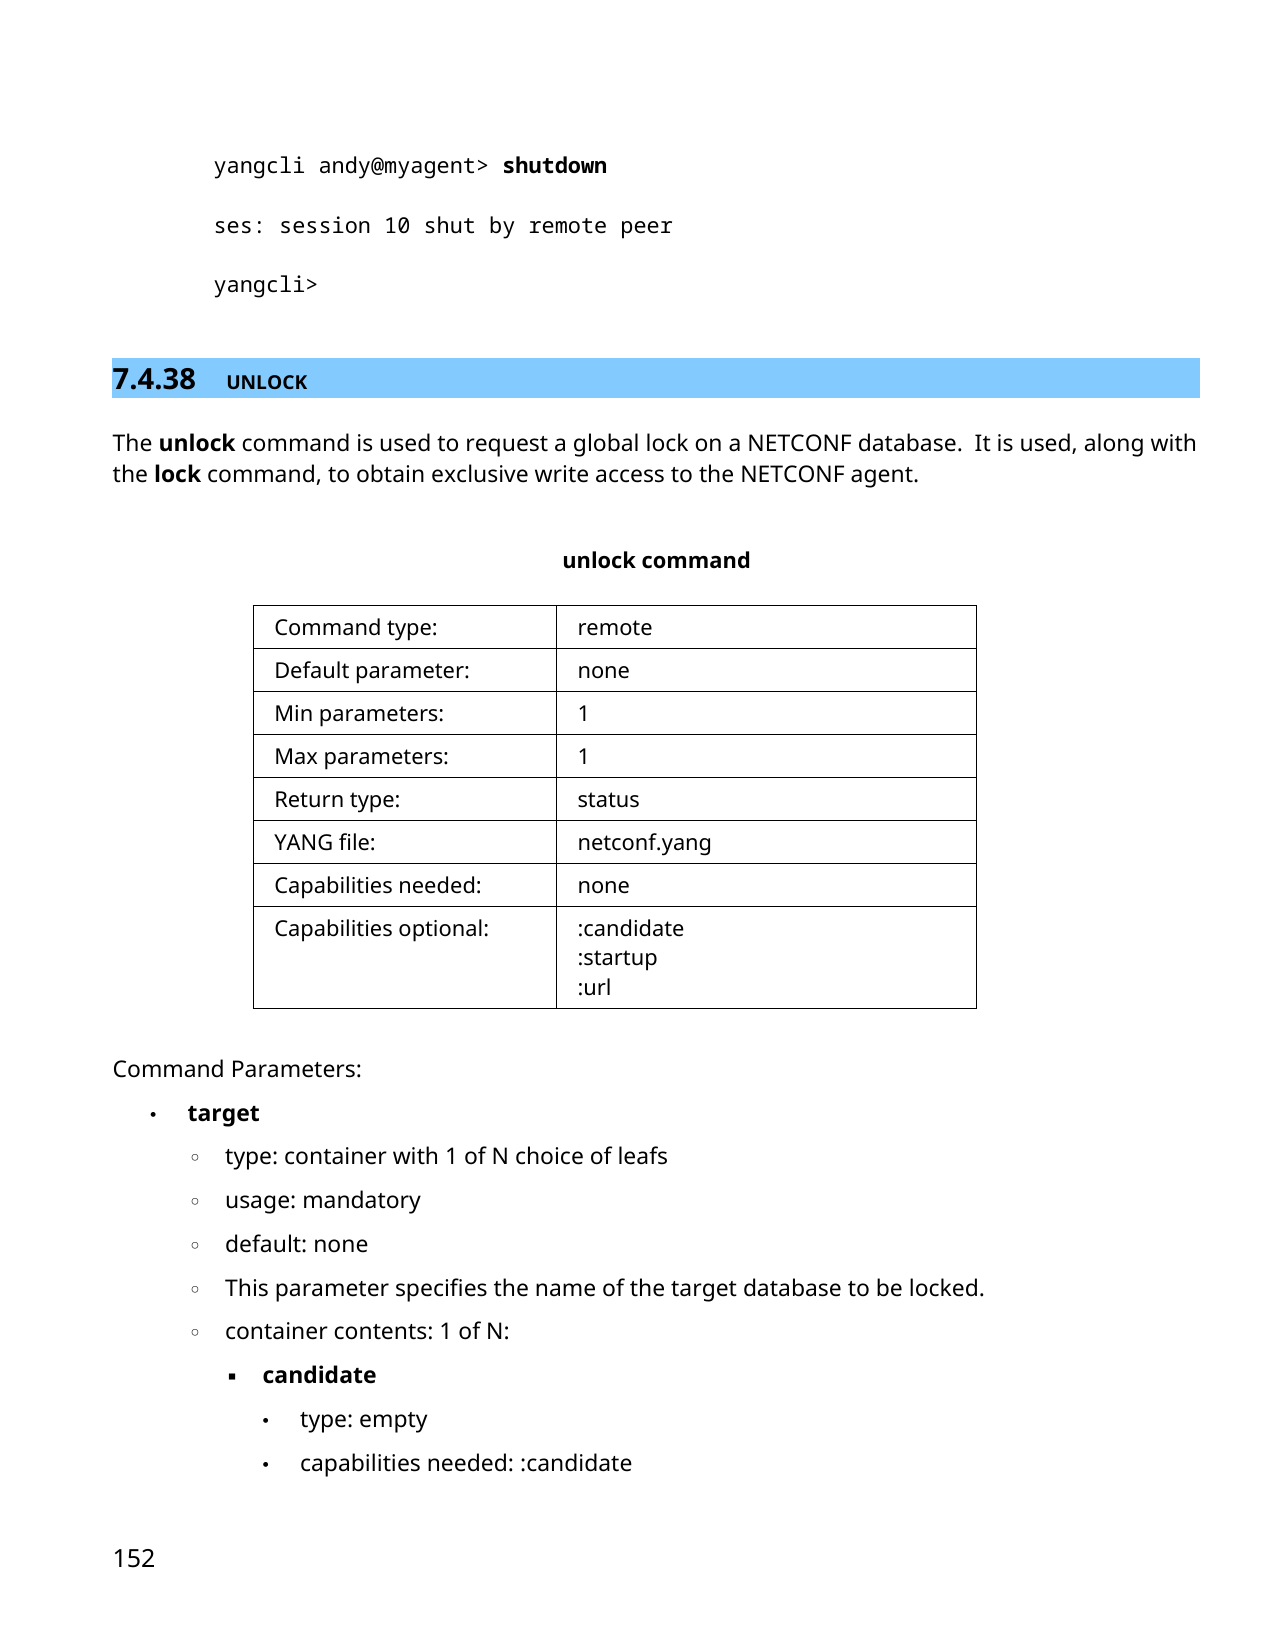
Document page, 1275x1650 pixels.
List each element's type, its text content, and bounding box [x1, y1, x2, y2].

table_cell :candidate :startup :url [557, 907, 976, 1008]
table_cell Min parameters: [254, 692, 556, 734]
table_cell Capabilities optional: [254, 907, 556, 1008]
list capabilities needed: :candidate [262, 1447, 1200, 1478]
table_cell none [557, 864, 976, 906]
table_cell Return type: [254, 778, 556, 820]
list default: none [187, 1228, 1200, 1259]
list usage: mandatory [187, 1184, 1200, 1215]
subtitle unlock [112, 358, 1200, 398]
table_header Command type: [254, 606, 556, 648]
list type: container with 1 of N choice of leafs [187, 1140, 1200, 1172]
table_cell status [557, 778, 976, 820]
table_cell 1 [557, 692, 976, 734]
text Command Parameters: [112, 1053, 1200, 1084]
table_cell Max parameters: [254, 735, 556, 777]
text yangcli andy@myagent> shutdown ses: session 10 shut by remote peer yangcli> [139, 150, 1200, 329]
table_cell Default parameter: [254, 649, 556, 691]
subtitle unlock command [127, 546, 1185, 575]
list This parameter specifies the name of the target database to be locked. [187, 1272, 1200, 1303]
list container contents: 1 of N: [187, 1315, 1200, 1347]
list target [150, 1097, 1200, 1128]
list type: empty [262, 1403, 1200, 1434]
text The unlock command is used to request a global lock on a NETCONF database. It is used, along with the lock command, to obtain exclusive write access to the NETCONF agent. [112, 427, 1200, 489]
table_cell none [557, 649, 976, 691]
table_header remote [557, 606, 976, 648]
table_cell YANG file: [254, 821, 556, 863]
list candidate [225, 1359, 1200, 1390]
table_cell Capabilities needed: [254, 864, 556, 906]
table_cell netconf.yang [557, 821, 976, 863]
table_cell 1 [557, 735, 976, 777]
